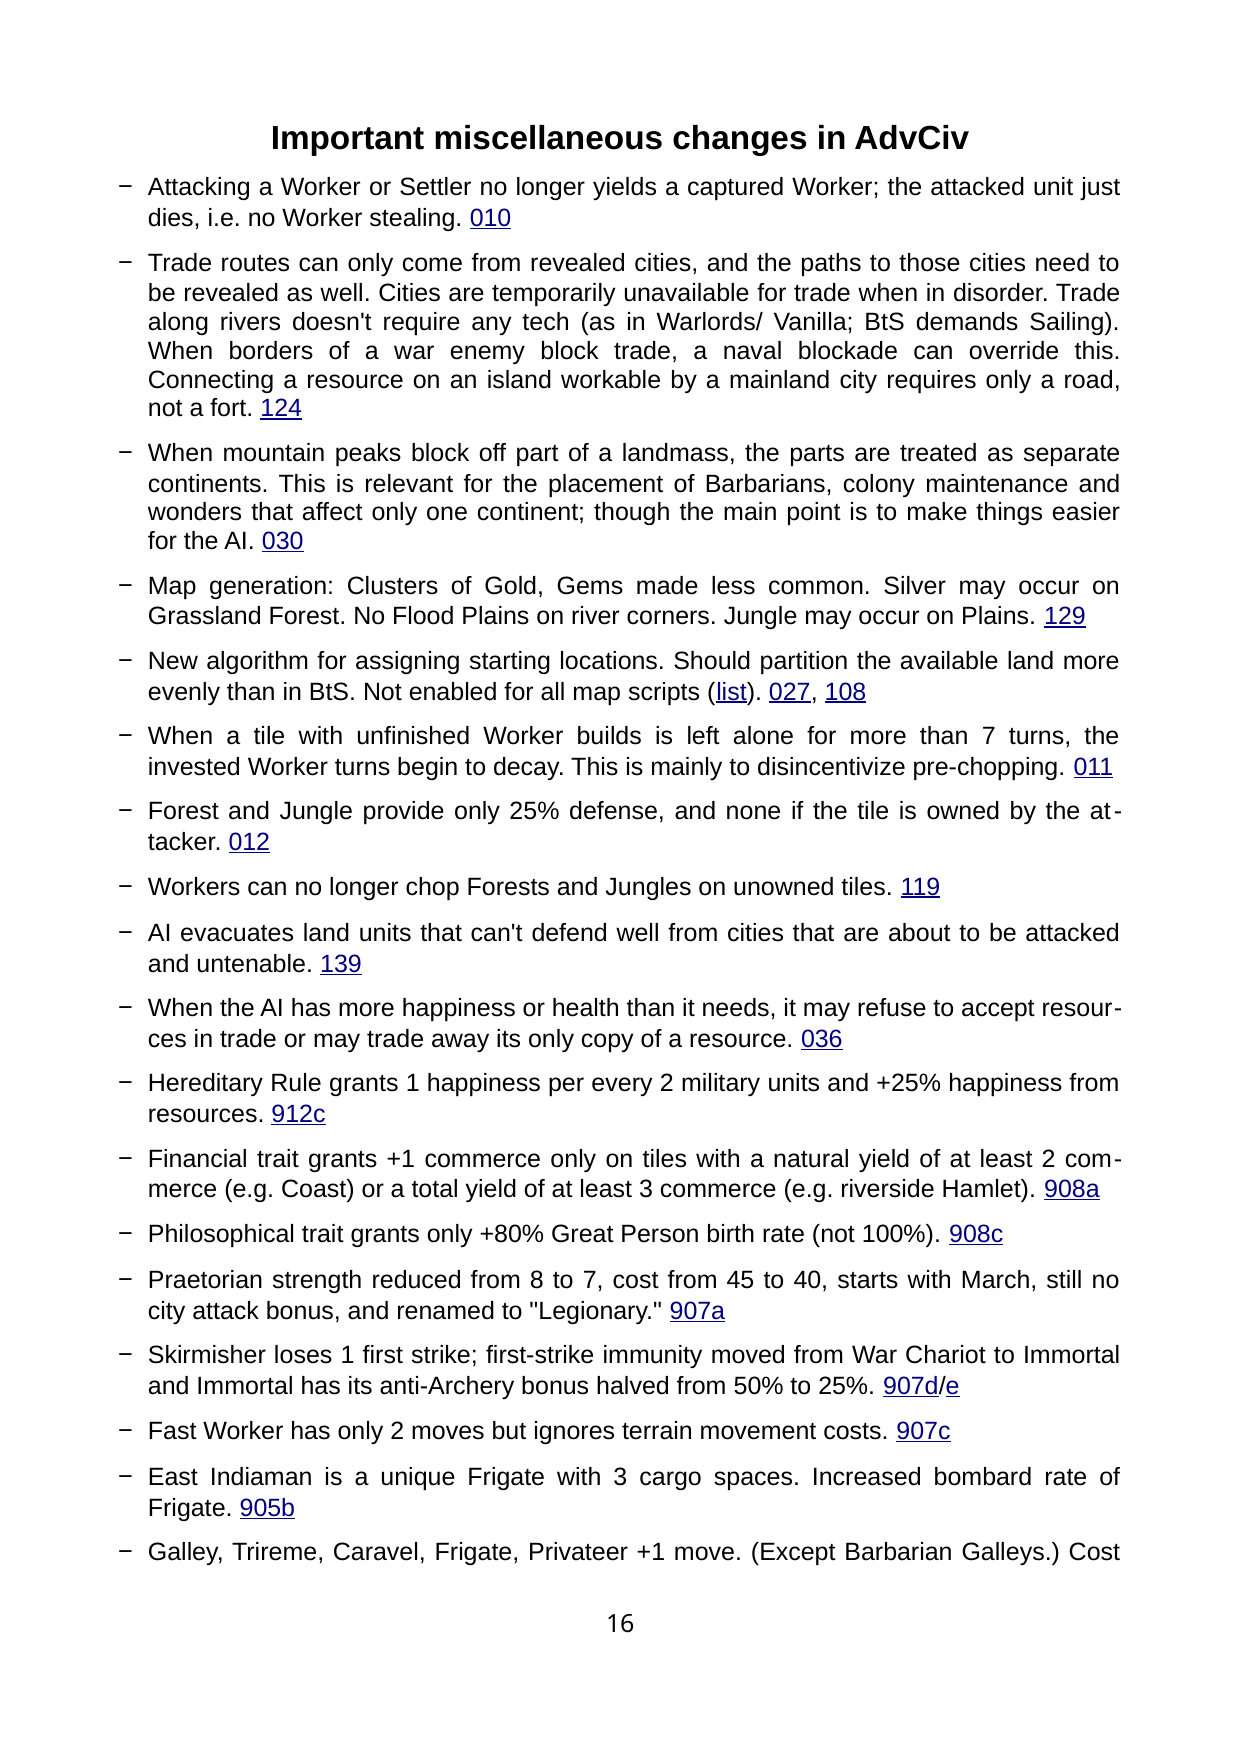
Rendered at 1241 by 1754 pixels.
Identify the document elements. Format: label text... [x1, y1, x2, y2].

list East Indiaman is a unique Frigate with 3 cargo spaces. Increased bombard rate of Frigate. 905b [118, 1459, 1122, 1522]
list When mountain peaks block off part of a landmass, the parts are treated as separate continents. This is relevant for the placement of Barbarians, colony maintenance and wonders that affect only one continent; though the main point is to make things easier for the AI. 030 [118, 434, 1122, 555]
list Attacking a Worker or Settler no longer yields a captured Worker; the attacked unit just dies, i.e. no Worker stealing. 010 [118, 169, 1122, 232]
list New algorithm for assigning starting locations. Should partition the available land more evenly than in BtS. Not enabled for all map scripts (list). 027, 108 [118, 642, 1122, 705]
list Fast Worker has only 2 moves but ignores terrain movement costs. 907c [118, 1412, 1122, 1446]
list Hereditary Rule grants 1 happiness per every 2 military units and +25% happiness from resources. 912c [118, 1065, 1122, 1128]
list When the AI has more happiness or health than it needs, it may refuse to accept resour­ces in trade or may trade away its only copy of a resource. 036 [118, 990, 1122, 1053]
list Trade routes can only come from revealed cities, and the paths to those cities need to be revealed as well. Cities are temporarily unavailable for trade when in disorder. Trade along rivers doesn't require any tech (as in Warlords/ Vanilla; BtS demands Sailing). When borders of a war enemy block trade, a naval blockade can override this. Connecting a resource on an island workable by a mainland city requires only a road, not a fort. 124 [118, 244, 1122, 422]
list Forest and Jungle provide only 25% defense, and none if the tile is owned by the at­tacker. 012 [118, 793, 1122, 856]
subtitle Important miscellaneous changes in AdvCiv [118, 118, 1122, 157]
list Philosophical trait grants only +80% Great Person birth rate (not 100%). 908c [118, 1215, 1122, 1249]
list Financial trait grants +1 commerce only on tiles with a natural yield of at least 2 com­merce (e.g. Coast) or a total yield of at least 3 commerce (e.g. riverside Hamlet). 908a [118, 1140, 1122, 1203]
list Skirmisher loses 1 first strike; first-strike immunity moved from War Chariot to Immortal and Immortal has its anti-Archery bonus halved from 50% to 25%. 907d/e [118, 1337, 1122, 1400]
list AI evacuates land units that can't defend well from cities that are about to be attacked and untenable. 139 [118, 914, 1122, 977]
list Praetorian strength reduced from 8 to 7, cost from 45 to 40, starts with March, still no city attack bonus, and renamed to "Legionary." 907a [118, 1262, 1122, 1325]
list Map generation: Clusters of Gold, Gems made less common. Silver may occur on Grassland Forest. No Flood Plains on river corners. Jungle may occur on Plains. 129 [118, 567, 1122, 630]
list When a tile with unfinished Worker builds is left alone for more than 7 turns, the invested Worker turns begin to decay. This is mainly to disincentivize pre-chopping. 011 [118, 718, 1122, 781]
list Workers can no longer chop Forests and Jungles on unowned tiles. 119 [118, 868, 1122, 902]
list Galley, Trireme, Caravel, Frigate, Privateer +1 move. (Except Barbarian Galleys.) Cost [118, 1534, 1122, 1568]
